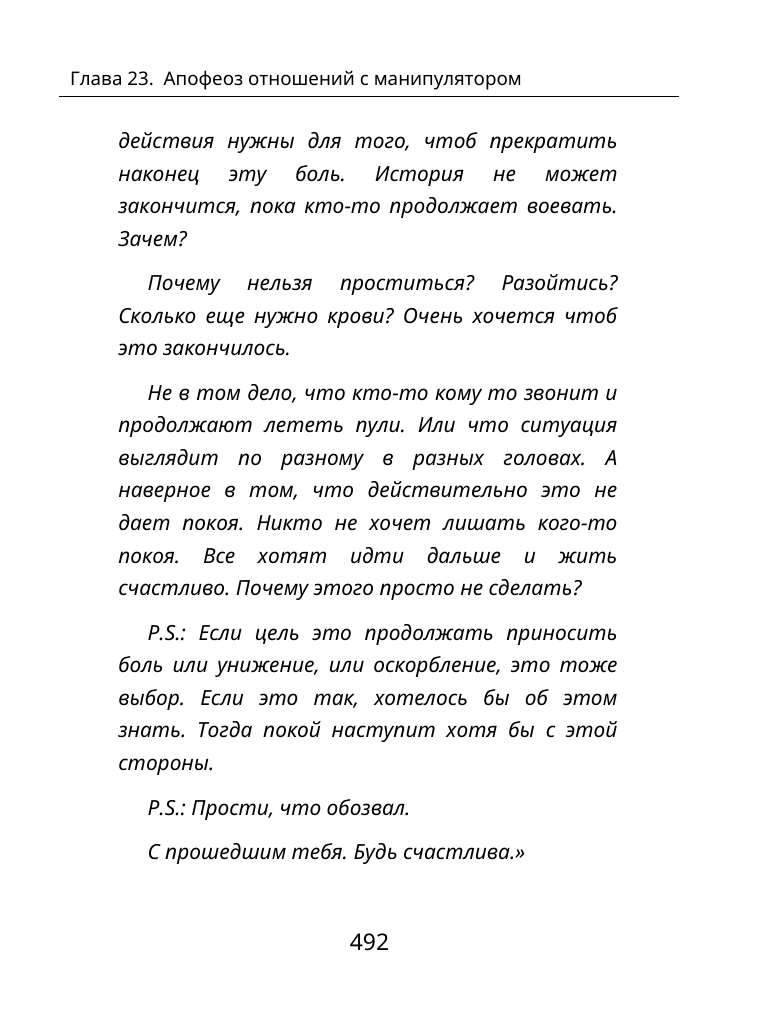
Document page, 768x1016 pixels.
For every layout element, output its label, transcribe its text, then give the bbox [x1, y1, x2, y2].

text P.S.: Если цель это продолжать приносить боль или унижение, или оскорбление, это тоже выбор. Если это так, хотелось бы об этом знать. Тогда покой наступит хотя бы с этой стороны. [118, 618, 620, 777]
text P.S.: Прости, что обозвал. [118, 793, 620, 821]
text Не в том дело, что кто-то кому то звонит и продолжают лететь пули. Или что ситуация выглядит по разному в разных головах. А наверное в том, что действительно это не дает покоя. Никто не хочет лишать кого-то покоя. Все хотят идти дальше и жить счастливо. Почему этого просто не сделать? [118, 378, 620, 602]
text действия нужны для того, чтоб прекратить наконец эту боль. История не может закончится, пока кто-то продолжает воевать. Зачем? [118, 126, 620, 252]
text Почему нельзя проститься? Разойтись? Сколько еще нужно крови? Очень хочется чтоб это закончилось. [118, 268, 620, 362]
text С прошедшим тебя. Будь счастлива.» [118, 837, 620, 865]
